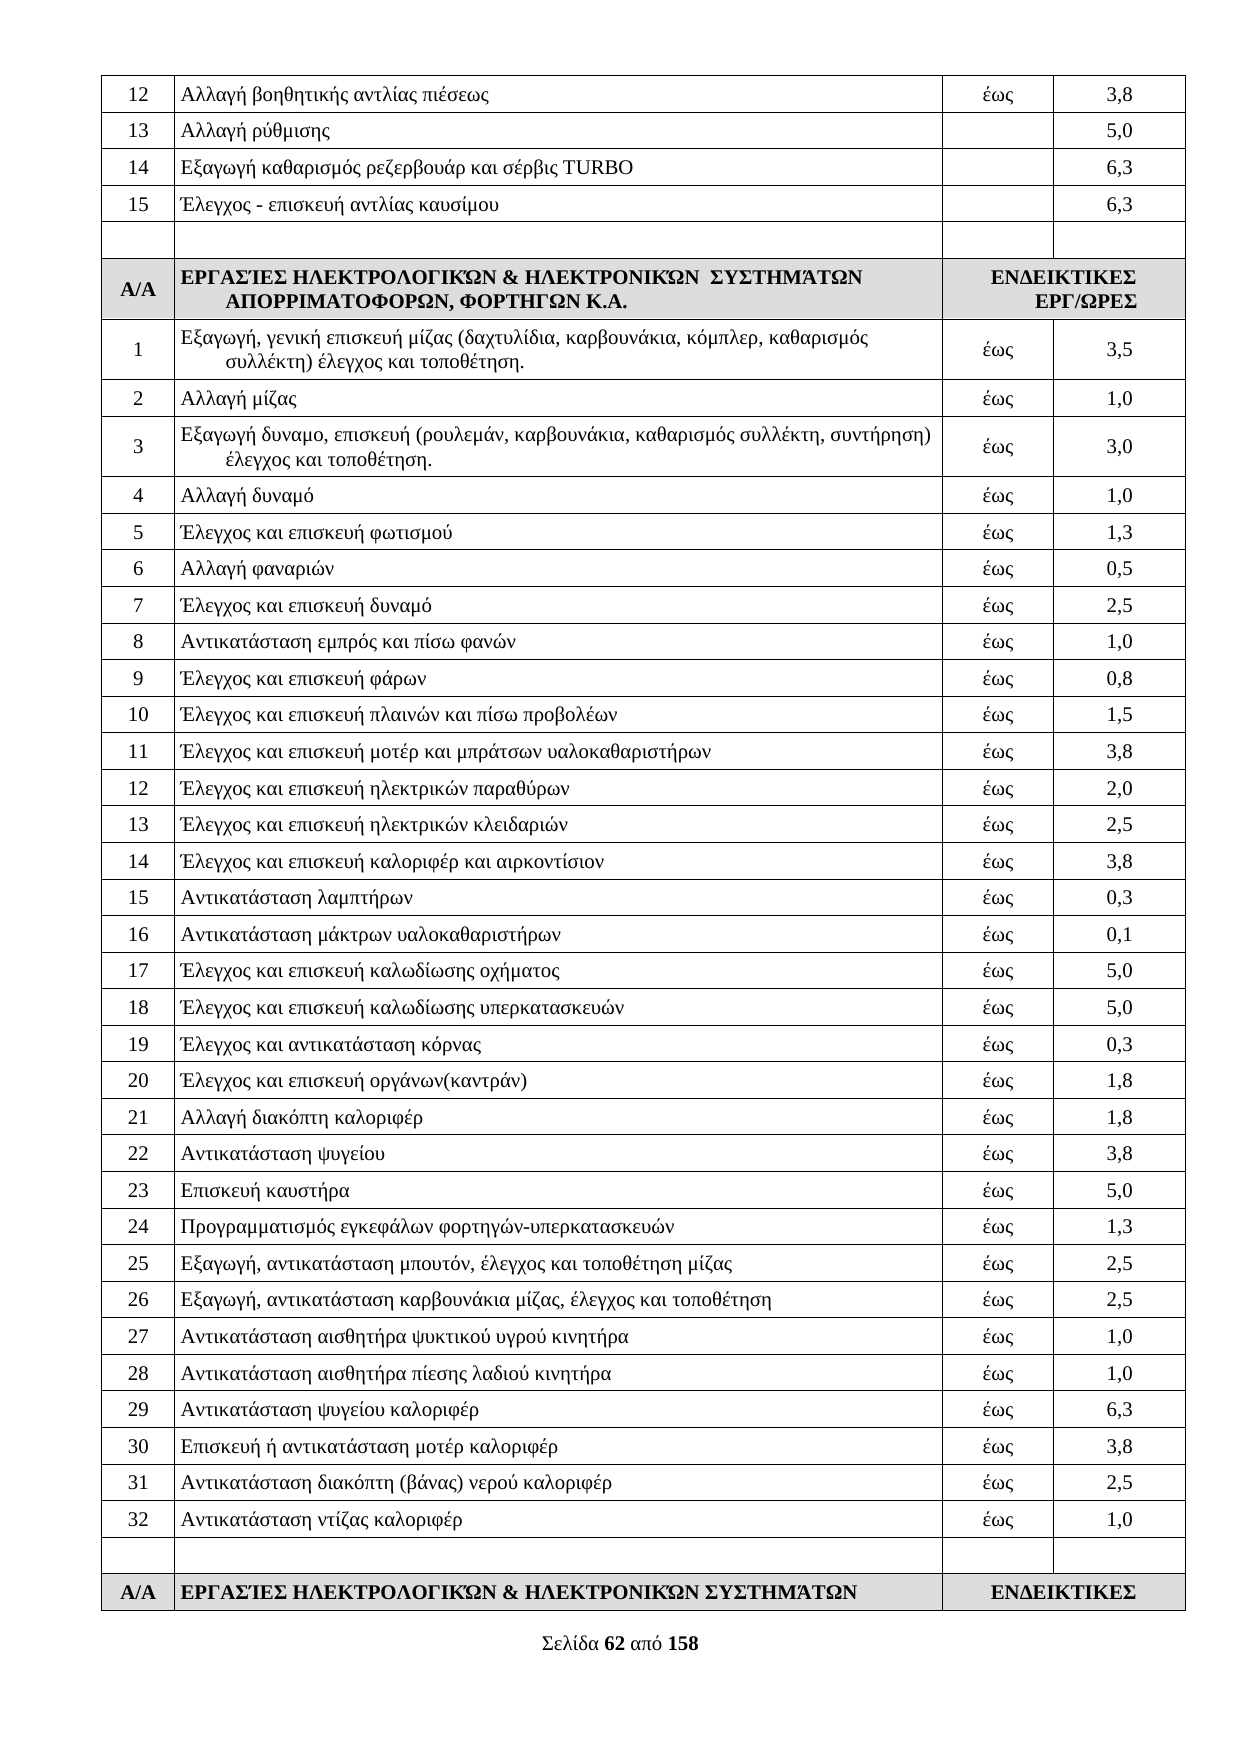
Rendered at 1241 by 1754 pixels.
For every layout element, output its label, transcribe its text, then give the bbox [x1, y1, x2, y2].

table_cell έως [943, 550, 1053, 586]
table_cell 3,8 [1054, 76, 1185, 112]
table_cell 15 [102, 880, 174, 915]
table_cell Αλλαγή δυναμό [175, 477, 942, 513]
table_cell 0,3 [1054, 880, 1185, 915]
table_cell 5,0 [1054, 113, 1185, 148]
table_cell 2,5 [1054, 1245, 1185, 1281]
table_cell 1,3 [1054, 1209, 1185, 1244]
table_cell Επισκευή ή αντικατάσταση μοτέρ καλοριφέρ [175, 1428, 942, 1463]
table_cell Εξαγωγή, γενική επισκευή μίζας (δαχτυλίδια, καρβουνάκια, κόμπλερ, καθαρισμός συλλέκτη) έλεγχος και τοποθέτηση. [175, 320, 942, 379]
table_cell 4 [102, 477, 174, 513]
table_cell Αντικατάσταση διακόπτη (βάνας) νερού καλοριφέρ [175, 1465, 942, 1500]
table_cell [1054, 222, 1185, 258]
table_cell Έλεγχος και επισκευή καλοριφέρ και αιρκοντίσιον [175, 843, 942, 878]
table_cell έως [943, 587, 1053, 622]
table_cell Έλεγχος και επισκευή οργάνων(καντράν) [175, 1062, 942, 1098]
table_cell Έλεγχος και επισκευή μοτέρ και μπράτσων υαλοκαθαριστήρων [175, 733, 942, 769]
table_cell 6,3 [1054, 1391, 1185, 1427]
table_cell [175, 222, 942, 258]
table_cell 23 [102, 1172, 174, 1207]
table_cell έως [943, 843, 1053, 878]
table_cell 20 [102, 1062, 174, 1098]
table_cell 28 [102, 1355, 174, 1390]
table_cell έως [943, 1428, 1053, 1463]
table_cell 13 [102, 113, 174, 148]
table_cell 2,5 [1054, 1282, 1185, 1317]
table_cell 24 [102, 1209, 174, 1244]
table_cell έως [943, 733, 1053, 769]
table_cell Αλλαγή ρύθμισης [175, 113, 942, 148]
table_cell 12 [102, 76, 174, 112]
table_cell έως [943, 1355, 1053, 1390]
table_cell 29 [102, 1391, 174, 1427]
table_cell έως [943, 770, 1053, 805]
table_cell Αντικατάσταση εμπρός και πίσω φανών [175, 624, 942, 659]
table_cell 3,0 [1054, 417, 1185, 476]
table_cell Έλεγχος και επισκευή δυναμό [175, 587, 942, 622]
table_cell 14 [102, 149, 174, 185]
table_cell 27 [102, 1318, 174, 1354]
table_cell 1,0 [1054, 1501, 1185, 1537]
table_cell 5 [102, 514, 174, 549]
table_cell Έλεγχος και αντικατάσταση κόρνας [175, 1026, 942, 1061]
table_cell Αντικατάσταση ψυγείου [175, 1135, 942, 1171]
table_cell 2,5 [1054, 806, 1185, 842]
table_cell Αντικατάσταση αισθητήρα πίεσης λαδιού κινητήρα [175, 1355, 942, 1390]
table_cell Αλλαγή διακόπτη καλοριφέρ [175, 1099, 942, 1134]
table_cell έως [943, 660, 1053, 696]
table_cell Επισκευή καυστήρα [175, 1172, 942, 1207]
table_cell Προγραμματισμός εγκεφάλων φορτηγών-υπερκατασκευών [175, 1209, 942, 1244]
table_cell 3 [102, 417, 174, 476]
table_cell Αλλαγή φαναριών [175, 550, 942, 586]
table_cell 1,0 [1054, 624, 1185, 659]
table_cell έως [943, 806, 1053, 842]
table_cell 25 [102, 1245, 174, 1281]
table_cell έως [943, 1318, 1053, 1354]
table_cell Έλεγχος και επισκευή ηλεκτρικών κλειδαριών [175, 806, 942, 842]
table_cell Α/Α [102, 259, 174, 318]
table_cell 9 [102, 660, 174, 696]
table_cell 10 [102, 697, 174, 732]
table_cell Έλεγχος και επισκευή φωτισμού [175, 514, 942, 549]
table_cell 19 [102, 1026, 174, 1061]
table_cell Αντικατάσταση ψυγείου καλοριφέρ [175, 1391, 942, 1427]
table_cell 0,8 [1054, 660, 1185, 696]
table_cell έως [943, 697, 1053, 732]
table_cell 5,0 [1054, 1172, 1185, 1207]
table_cell 3,8 [1054, 1428, 1185, 1463]
table_cell 13 [102, 806, 174, 842]
table_cell [943, 113, 1053, 148]
table_cell 7 [102, 587, 174, 622]
table_cell 1,8 [1054, 1099, 1185, 1134]
table_cell έως [943, 624, 1053, 659]
table_cell Εξαγωγή, αντικατάσταση καρβουνάκια μίζας, έλεγχος και τοποθέτηση [175, 1282, 942, 1317]
table_cell ΕΡΓΑΣΊΕΣ ΗΛΕΚΤΡΟΛΟΓΙΚΏΝ & ΗΛΕΚΤΡΟΝΙΚΏΝ ΣΥΣΤΗΜΆΤΩΝ ΑΠΟΡΡΙΜΑΤΟΦΟΡΩΝ, ΦΟΡΤΗΓΩΝ Κ.Α. [175, 259, 942, 318]
table_cell 1 [102, 320, 174, 379]
table_cell Εξαγωγή καθαρισμός ρεζερβουάρ και σέρβις TURBO [175, 149, 942, 185]
table_cell 6,3 [1054, 186, 1185, 221]
table_cell 6 [102, 550, 174, 586]
table_cell 2 [102, 380, 174, 416]
table_cell ΕΝΔΕΙΚΤΙΚΕΣ ΕΡΓ/ΩΡΕΣ [943, 259, 1185, 318]
table_cell ΕΝΔΕΙΚΤΙΚΕΣ [943, 1574, 1185, 1610]
table_cell Έλεγχος και επισκευή καλωδίωσης οχήματος [175, 953, 942, 988]
table_cell 1,5 [1054, 697, 1185, 732]
table_cell 0,5 [1054, 550, 1185, 586]
table_cell 31 [102, 1465, 174, 1500]
table_cell έως [943, 1391, 1053, 1427]
table_cell [943, 1538, 1053, 1573]
table_cell 1,0 [1054, 477, 1185, 513]
table_cell [102, 1538, 174, 1573]
table_cell 6,3 [1054, 149, 1185, 185]
table_cell έως [943, 1501, 1053, 1537]
table_cell 2,0 [1054, 770, 1185, 805]
table_cell Αντικατάσταση μάκτρων υαλοκαθαριστήρων [175, 916, 942, 952]
table_cell Έλεγχος - επισκευή αντλίας καυσίμου [175, 186, 942, 221]
table_cell Αλλαγή βοηθητικής αντλίας πιέσεως [175, 76, 942, 112]
table_cell έως [943, 880, 1053, 915]
table_cell έως [943, 953, 1053, 988]
table_cell 3,5 [1054, 320, 1185, 379]
table_cell Αντικατάσταση αισθητήρα ψυκτικού υγρού κινητήρα [175, 1318, 942, 1354]
table_cell [943, 149, 1053, 185]
table_cell 0,1 [1054, 916, 1185, 952]
table_cell ΕΡΓΑΣΊΕΣ ΗΛΕΚΤΡΟΛΟΓΙΚΏΝ & ΗΛΕΚΤΡΟΝΙΚΏΝ ΣΥΣΤΗΜΆΤΩΝ [175, 1574, 942, 1610]
table_cell Αντικατάσταση λαμπτήρων [175, 880, 942, 915]
table_cell 16 [102, 916, 174, 952]
table_cell έως [943, 320, 1053, 379]
table_cell 26 [102, 1282, 174, 1317]
table_cell [175, 1538, 942, 1573]
table_cell [102, 222, 174, 258]
table_cell 15 [102, 186, 174, 221]
table_cell έως [943, 1282, 1053, 1317]
table_cell 18 [102, 989, 174, 1025]
table_cell Α/Α [102, 1574, 174, 1610]
table_cell 17 [102, 953, 174, 988]
table_cell 11 [102, 733, 174, 769]
table_cell 3,8 [1054, 843, 1185, 878]
table_cell 2,5 [1054, 587, 1185, 622]
table_cell [943, 222, 1053, 258]
table_cell 1,8 [1054, 1062, 1185, 1098]
table_cell 14 [102, 843, 174, 878]
table_cell Έλεγχος και επισκευή ηλεκτρικών παραθύρων [175, 770, 942, 805]
table_cell έως [943, 514, 1053, 549]
table_cell 1,0 [1054, 380, 1185, 416]
table_cell 2,5 [1054, 1465, 1185, 1500]
table_cell έως [943, 477, 1053, 513]
table_cell έως [943, 1099, 1053, 1134]
table_cell έως [943, 1062, 1053, 1098]
table_cell Έλεγχος και επισκευή φάρων [175, 660, 942, 696]
table_cell Έλεγχος και επισκευή καλωδίωσης υπερκατασκευών [175, 989, 942, 1025]
table_cell [1054, 1538, 1185, 1573]
table_cell 3,8 [1054, 1135, 1185, 1171]
table_cell 30 [102, 1428, 174, 1463]
table_cell έως [943, 916, 1053, 952]
table_cell έως [943, 989, 1053, 1025]
table_cell έως [943, 1245, 1053, 1281]
table_cell Εξαγωγή δυναμο, επισκευή (ρουλεμάν, καρβουνάκια, καθαρισμός συλλέκτη, συντήρηση) έλεγχος και τοποθέτηση. [175, 417, 942, 476]
table_cell 1,3 [1054, 514, 1185, 549]
table_cell έως [943, 417, 1053, 476]
table_cell 22 [102, 1135, 174, 1171]
table_cell Εξαγωγή, αντικατάσταση μπουτόν, έλεγχος και τοποθέτηση μίζας [175, 1245, 942, 1281]
table_cell 21 [102, 1099, 174, 1134]
table_cell Αλλαγή μίζας [175, 380, 942, 416]
table_cell 32 [102, 1501, 174, 1537]
table_cell έως [943, 380, 1053, 416]
table_cell [943, 186, 1053, 221]
table_cell έως [943, 1465, 1053, 1500]
table_cell 5,0 [1054, 989, 1185, 1025]
table_cell 12 [102, 770, 174, 805]
table_cell 8 [102, 624, 174, 659]
table_cell 3,8 [1054, 733, 1185, 769]
table_cell έως [943, 76, 1053, 112]
table_cell 1,0 [1054, 1318, 1185, 1354]
table_cell Αντικατάσταση ντίζας καλοριφέρ [175, 1501, 942, 1537]
table_cell 5,0 [1054, 953, 1185, 988]
table_cell 0,3 [1054, 1026, 1185, 1061]
table_cell Έλεγχος και επισκευή πλαινών και πίσω προβολέων [175, 697, 942, 732]
table_cell έως [943, 1172, 1053, 1207]
table_cell έως [943, 1026, 1053, 1061]
table_cell έως [943, 1209, 1053, 1244]
table_cell 1,0 [1054, 1355, 1185, 1390]
table_cell έως [943, 1135, 1053, 1171]
